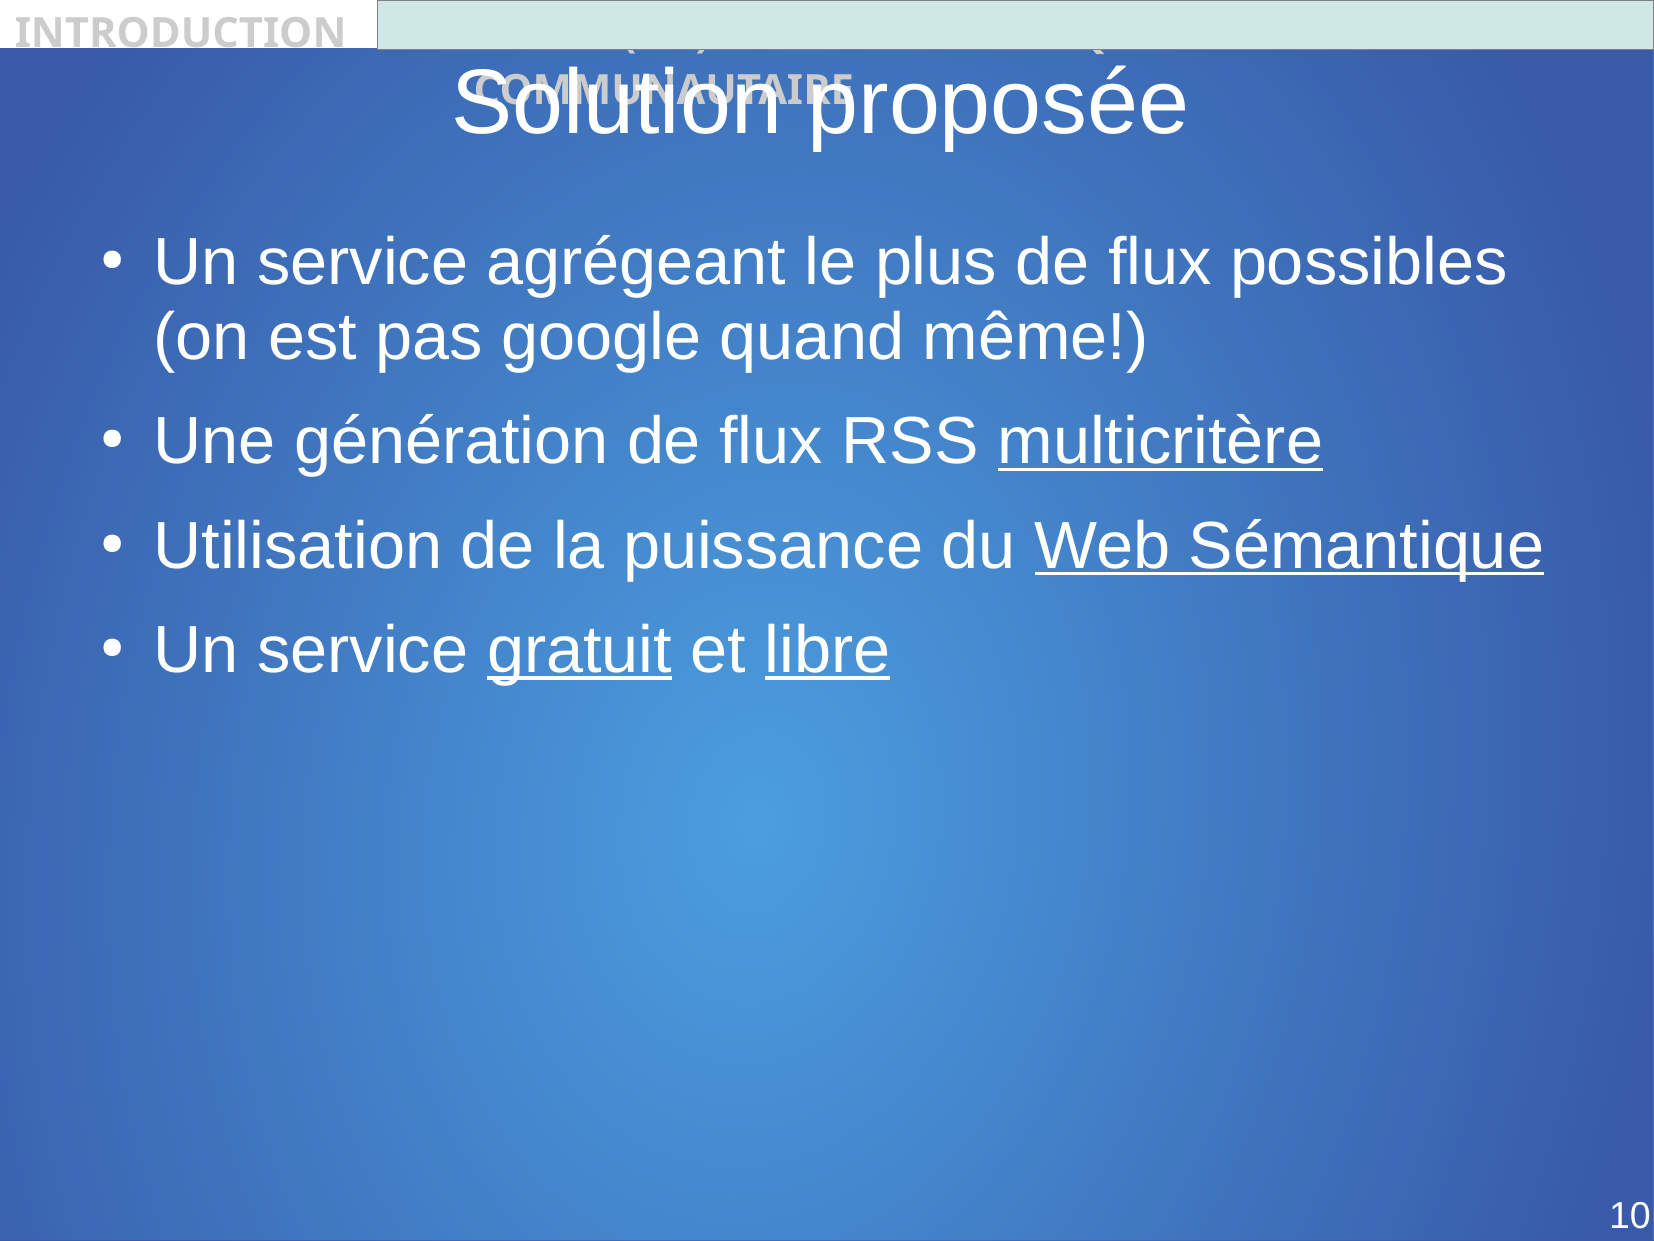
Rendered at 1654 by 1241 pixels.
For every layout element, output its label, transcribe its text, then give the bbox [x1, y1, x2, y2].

picture [0, 48, 1654, 1241]
text_box [377, 0, 1654, 50]
title Solution proposée [23, 49, 1619, 154]
list Un service agrégeant le plus de flux possibles (on est pas google quand même!) Une génération de flux RSS multicritère Utilisation de la puissance du Web Sémantique Un service gratuit et libre [82, 224, 1571, 1043]
